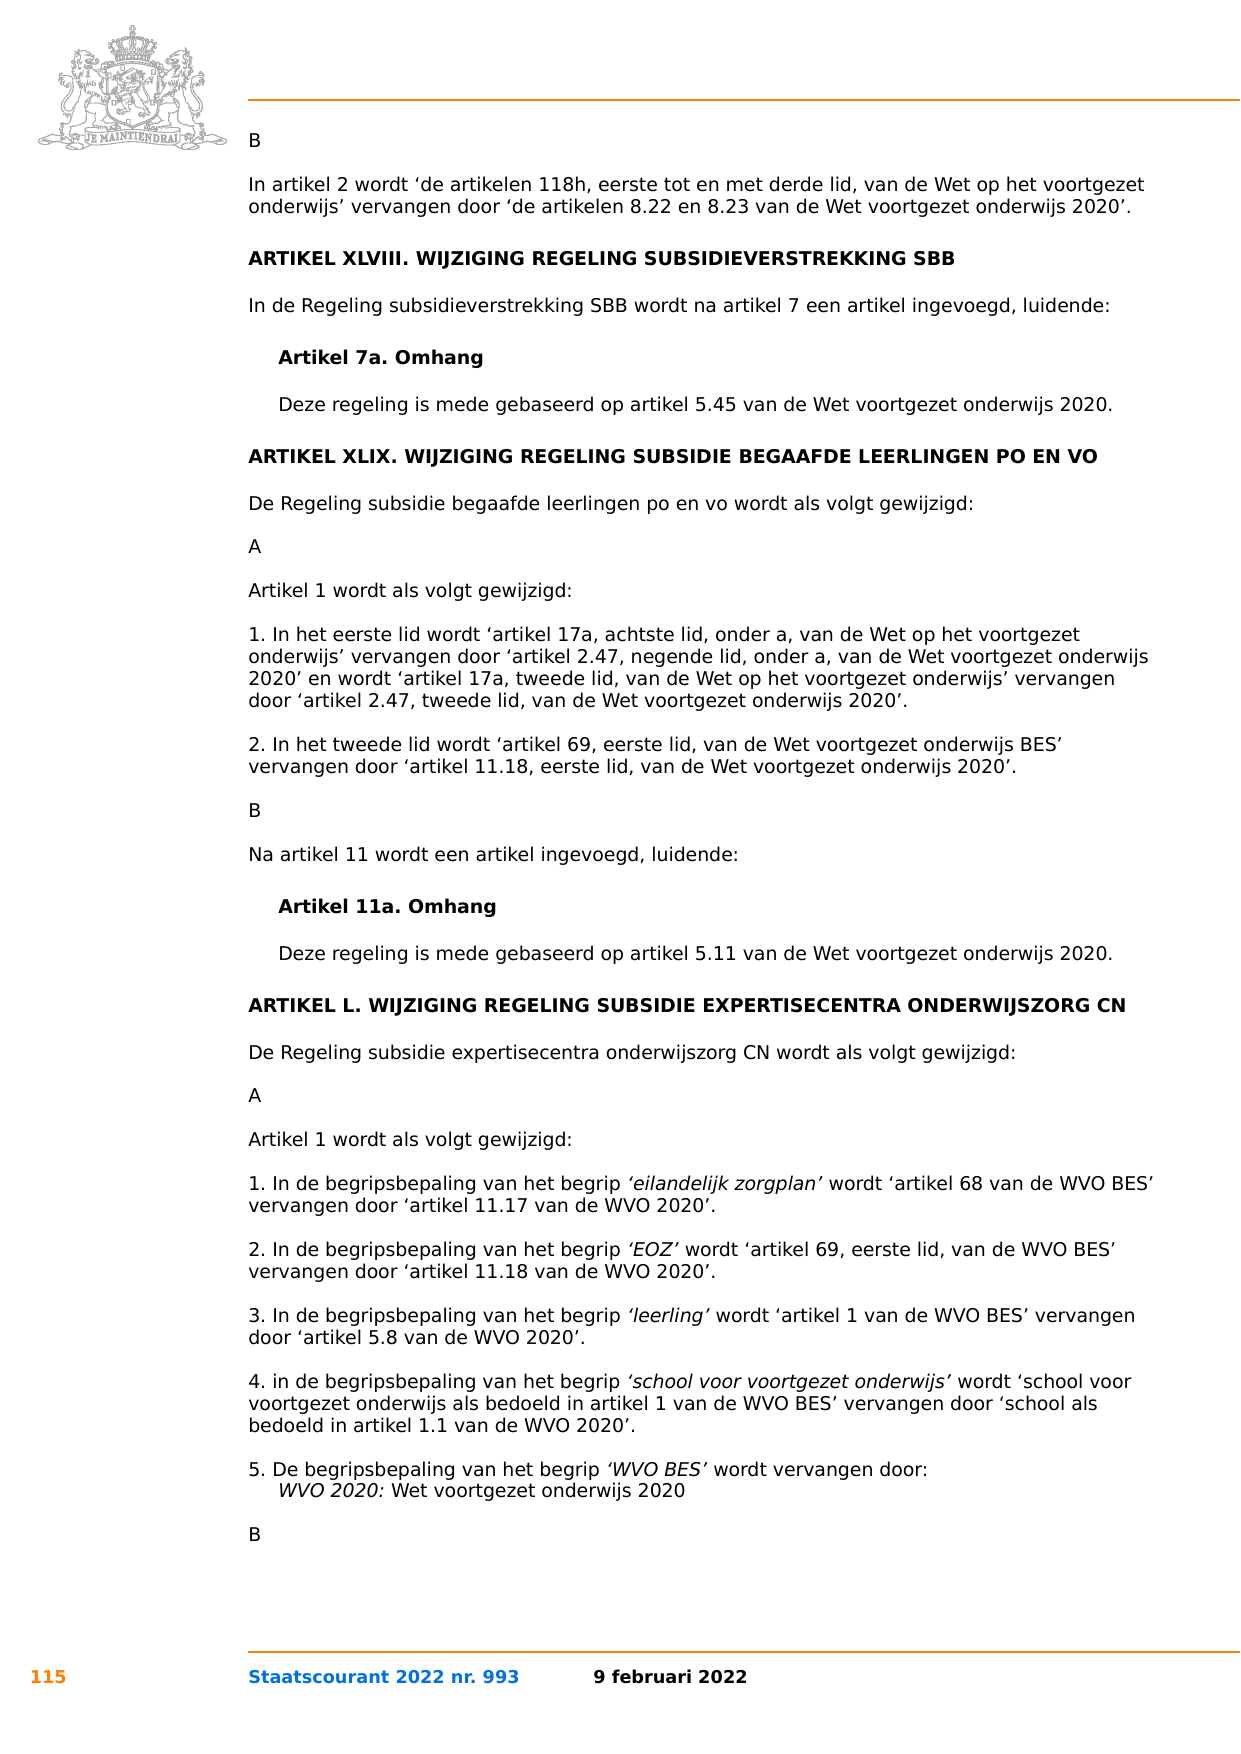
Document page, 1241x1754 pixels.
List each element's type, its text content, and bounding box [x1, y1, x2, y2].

text Deze regeling is mede gebaseerd op artikel 5.11 van de Wet voortgezet onderwijs 2020. [278, 943, 1163, 964]
text In de Regeling subsidieverstrekking SBB wordt na artikel 7 een artikel ingevoegd, luidende: [248, 295, 1163, 317]
text In artikel 2 wordt ‘de artikelen 118h, eerste tot en met derde lid, van de Wet op het voortgezet onderwijs’ vervangen door ‘de artikelen 8.22 en 8.23 van de Wet voortgezet onderwijs 2020’. [248, 174, 1163, 218]
text 1. In het eerste lid wordt ‘artikel 17a, achtste lid, onder a, van de Wet op het voortgezet onderwijs’ vervangen door ‘artikel 2.47, negende lid, onder a, van de Wet voortgezet onderwijs 2020’ en wordt ‘artikel 17a, tweede lid, van de Wet op het voortgezet onderwijs’ vervangen door ‘artikel 2.47, tweede lid, van de Wet voortgezet onderwijs 2020’. [248, 624, 1163, 712]
text Artikel 1 wordt als volgt gewijzigd: [248, 1129, 1163, 1151]
text De Regeling subsidie expertisecentra onderwijszorg CN wordt als volgt gewijzigd: [248, 1042, 1163, 1063]
text 1. In de begripsbepaling van het begrip ‘eilandelijk zorgplan’ wordt ‘artikel 68 van de WVO BES’ vervangen door ‘artikel 11.17 van de WVO 2020’. [248, 1173, 1163, 1217]
text B [248, 1524, 1163, 1546]
text B [248, 130, 1163, 152]
text Na artikel 11 wordt een artikel ingevoegd, luidende: [248, 844, 1163, 866]
text 2. In het tweede lid wordt ‘artikel 69, eerste lid, van de Wet voortgezet onderwijs BES’ vervangen door ‘artikel 11.18, eerste lid, van de Wet voortgezet onderwijs 2020’. [248, 734, 1163, 778]
text WVO 2020: Wet voortgezet onderwijs 2020 [278, 1480, 1163, 1502]
subtitle Artikel 7a. Omhang [278, 347, 1163, 369]
text A [248, 536, 1163, 558]
subtitle ARTIKEL XLIX. WIJZIGING REGELING SUBSIDIE BEGAAFDE LEERLINGEN PO EN VO [248, 446, 1163, 468]
text 2. In de begripsbepaling van het begrip ‘EOZ’ wordt ‘artikel 69, eerste lid, van de WVO BES’ vervangen door ‘artikel 11.18 van de WVO 2020’. [248, 1239, 1163, 1283]
text 5. De begripsbepaling van het begrip ‘WVO BES’ wordt vervangen door: [248, 1458, 1163, 1480]
text B [248, 800, 1163, 822]
text A [248, 1085, 1163, 1107]
subtitle ARTIKEL XLVIII. WIJZIGING REGELING SUBSIDIEVERSTREKKING SBB [248, 248, 1163, 270]
subtitle Artikel 11a. Omhang [278, 896, 1163, 918]
text Artikel 1 wordt als volgt gewijzigd: [248, 580, 1163, 602]
text De Regeling subsidie begaafde leerlingen po en vo wordt als volgt gewijzigd: [248, 493, 1163, 514]
text 4. in de begripsbepaling van het begrip ‘school voor voortgezet onderwijs’ wordt ‘school voor voortgezet onderwijs als bedoeld in artikel 1 van de WVO BES’ vervangen door ‘school als bedoeld in artikel 1.1 van de WVO 2020’. [248, 1371, 1163, 1437]
text 3. In de begripsbepaling van het begrip ‘leerling’ wordt ‘artikel 1 van de WVO BES’ vervangen door ‘artikel 5.8 van de WVO 2020’. [248, 1305, 1163, 1349]
picture [38, 25, 227, 150]
subtitle ARTIKEL L. WIJZIGING REGELING SUBSIDIE EXPERTISECENTRA ONDERWIJSZORG CN [248, 994, 1163, 1017]
text Deze regeling is mede gebaseerd op artikel 5.45 van de Wet voortgezet onderwijs 2020. [278, 394, 1163, 416]
